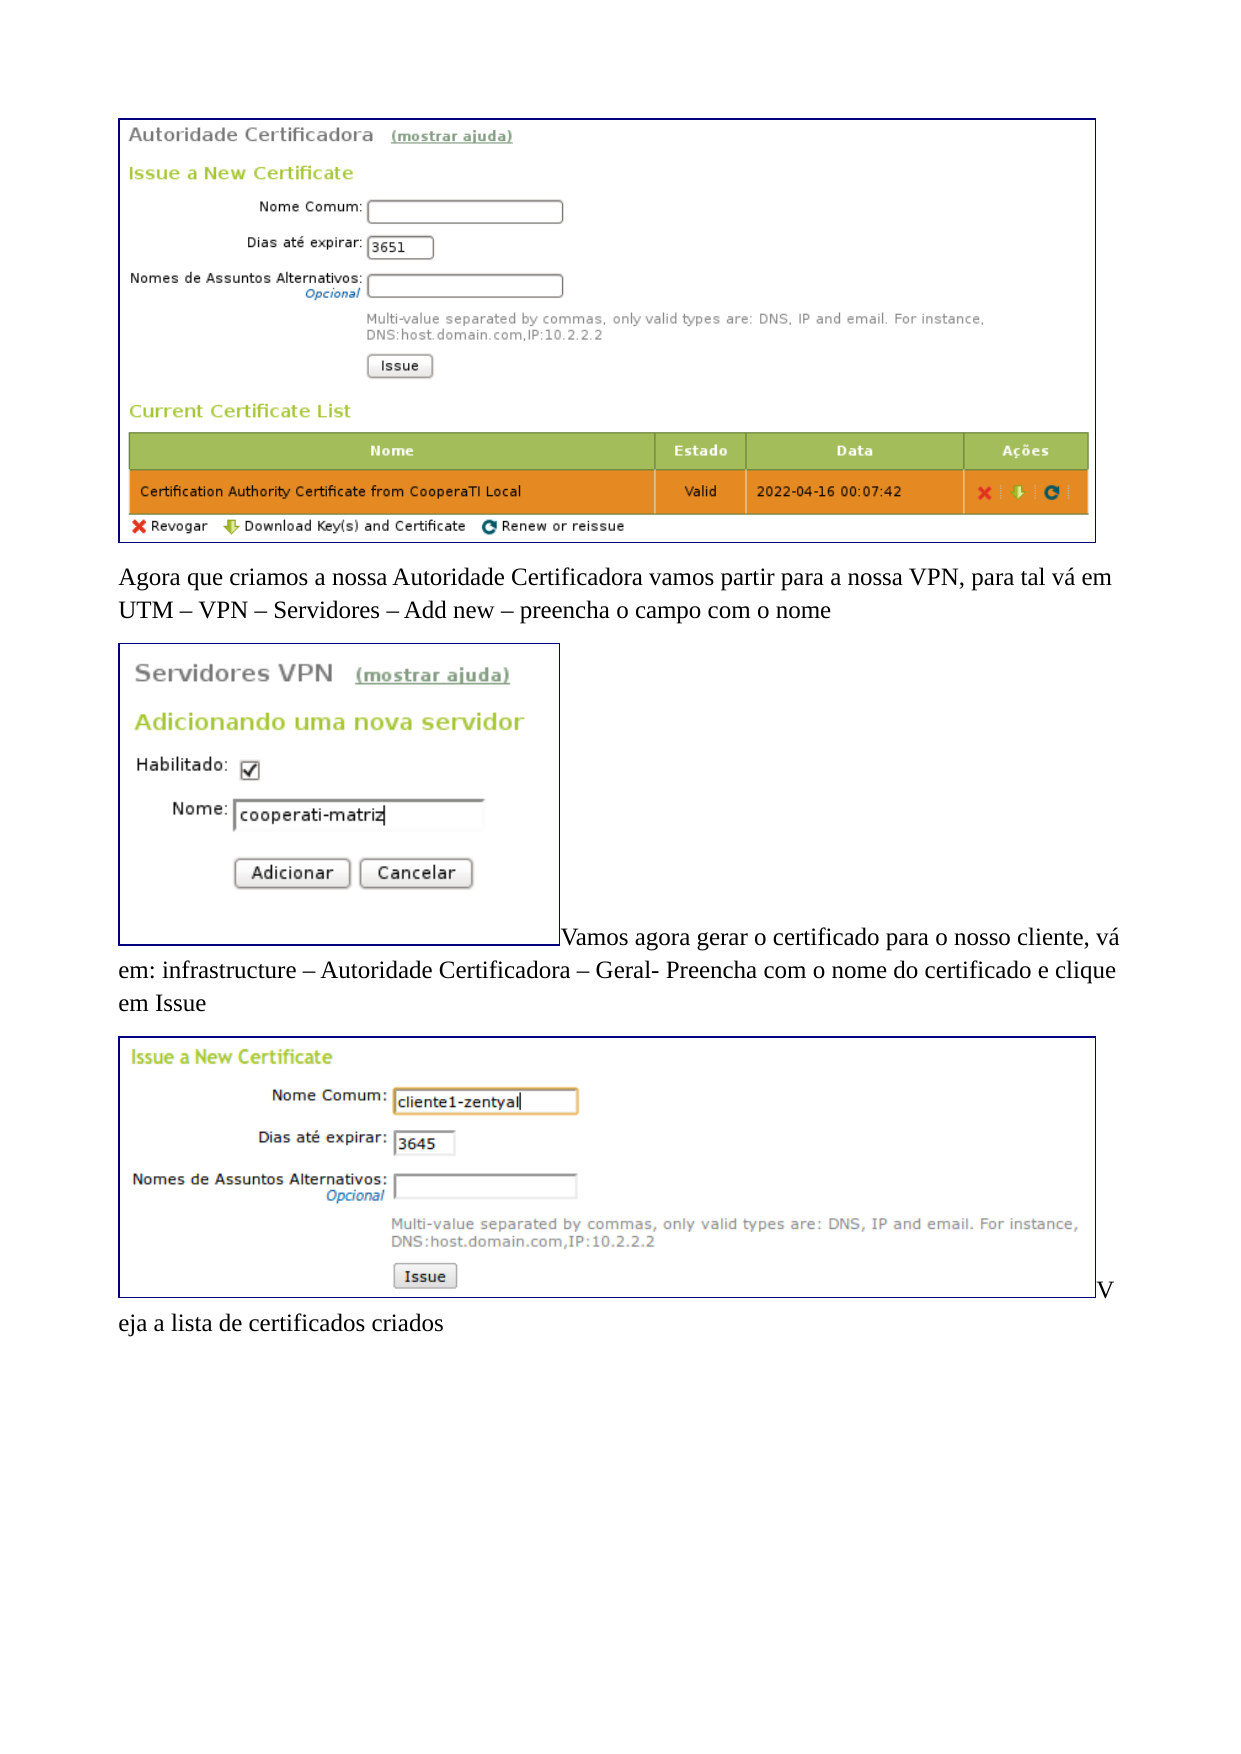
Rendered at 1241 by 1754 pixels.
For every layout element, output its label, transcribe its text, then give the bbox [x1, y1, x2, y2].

picture [120, 644, 559, 944]
text Veja a lista de certificados criados [118, 1297, 1122, 1337]
picture [120, 1038, 1095, 1297]
picture [120, 120, 1095, 542]
text Vamos agora gerar o certificado para o nosso cliente, vá em: infrastructure – Autoridade Certificadora – Geral- Preencha com o nome do certificado e clique em Issue [118, 944, 1122, 1017]
text Agora que criamos a nossa Autoridade Certificadora vamos partir para a nossa VPN, para tal vá em UTM – VPN – Servidores – Add new – preencha o campo com o nome [118, 562, 1122, 624]
